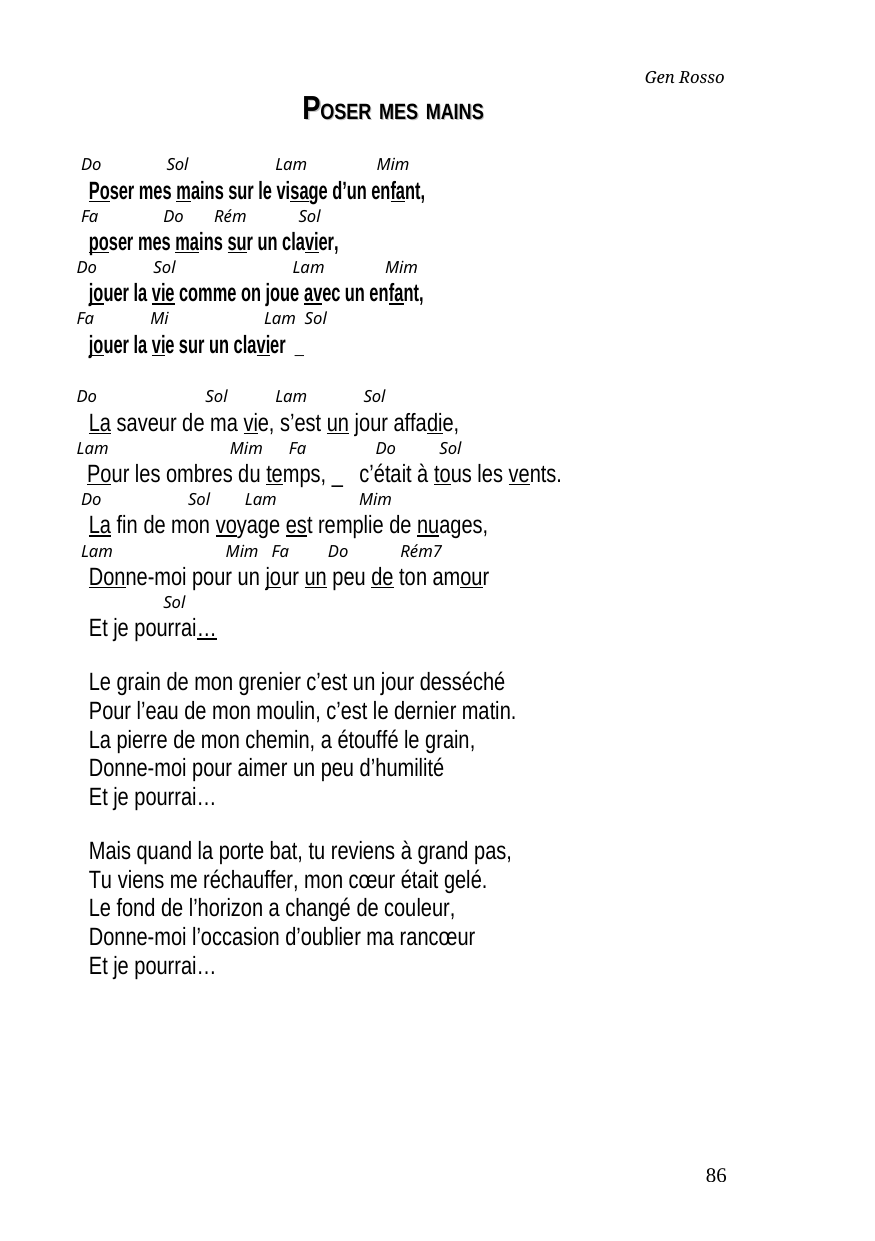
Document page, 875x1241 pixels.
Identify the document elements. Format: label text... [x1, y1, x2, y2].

text Lam Mim Fa Do Sol [59, 436, 726, 459]
text Fa Do Rém Sol [59, 204, 726, 227]
text Pour les ombres du temps, _ c’était à tous les vents. [59, 459, 726, 488]
text Do Sol Lam Mim [59, 488, 726, 511]
text jouer la vie sur un clavier _ [89, 330, 726, 358]
text Do Sol Lam Mim [59, 153, 726, 176]
text Do Sol Lam Sol [59, 385, 726, 408]
text poser mes mains sur un clavier, [89, 227, 726, 256]
text jouer la vie comme on joue avec un enfant, [89, 278, 726, 307]
text Fa Mi Lam Sol [59, 307, 726, 330]
text Le grain de mon grenier c’est un jour desséché Pour l’eau de mon moulin, c’est le dernier matin. La pierre de mon chemin, a étouffé le grain, Donne-moi pour aimer un peu d’humilité Et je pourrai… [89, 667, 726, 811]
text Et je pourrai… [89, 613, 726, 642]
text Mais quand la porte bat, tu reviens à grand pas, Tu viens me réchauffer, mon cœur était gelé. Le fond de l’horizon a changé de couleur, Donne-moi l’occasion d’oublier ma rancœur Et je pourrai… [89, 836, 726, 980]
text Lam Mim Fa Do Rém7 [59, 539, 726, 562]
text La fin de mon voyage est remplie de nuages, [89, 511, 726, 539]
text Do Sol Lam Mim [59, 256, 726, 278]
text Gen Rosso [59, 65, 726, 88]
subtitle Poser mes mains [59, 88, 726, 126]
text La saveur de ma vie, s’est un jour affadie, [89, 408, 726, 436]
text Sol [59, 591, 726, 613]
text Poser mes mains sur le visage d’un enfant, [89, 176, 726, 204]
text Donne-moi pour un jour un peu de ton amour [89, 562, 726, 591]
